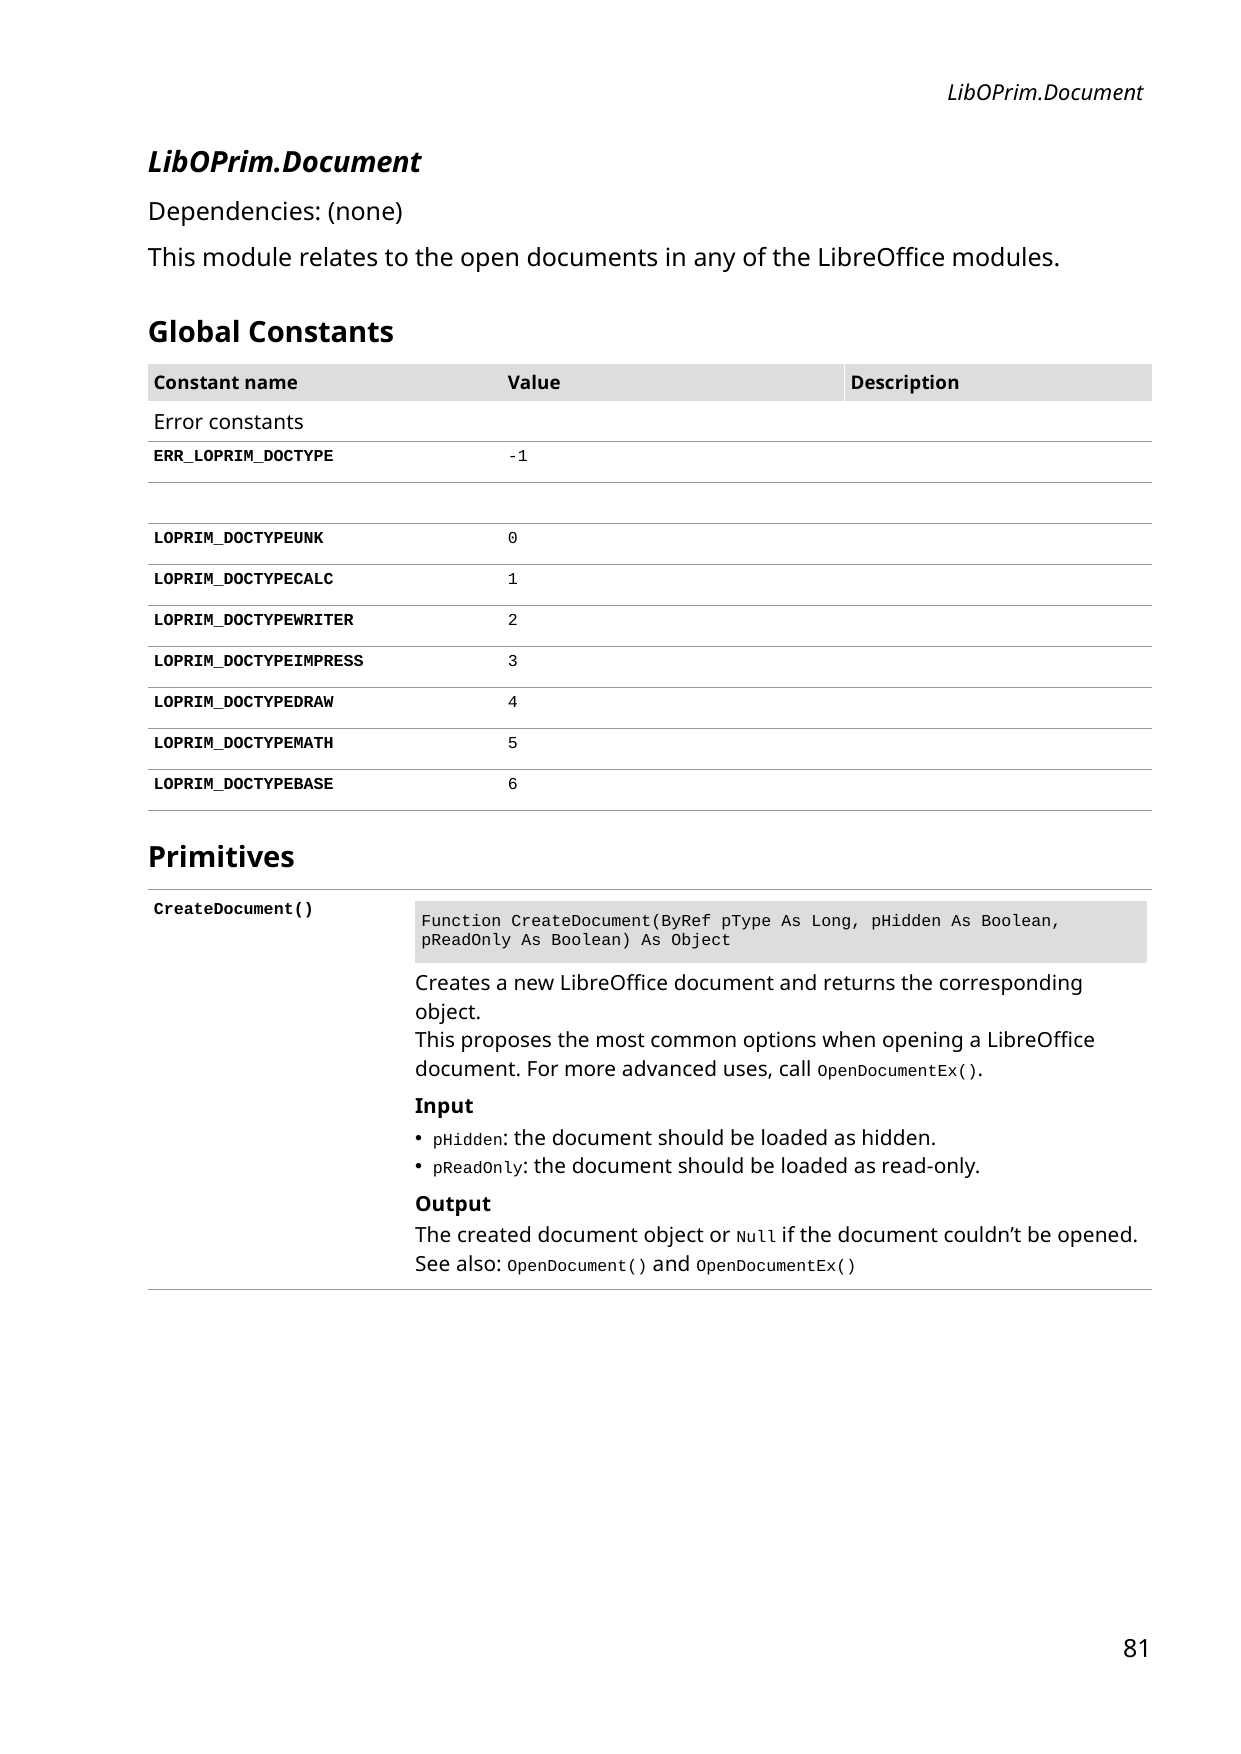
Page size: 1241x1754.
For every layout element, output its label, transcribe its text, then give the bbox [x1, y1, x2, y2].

table_cell 2 [502, 606, 844, 646]
table_cell ERR_LOPRIM_DOCTYPE [148, 442, 502, 482]
table_cell [845, 647, 1152, 687]
table_cell [845, 688, 1152, 728]
table_cell LOPRIM_DOCTYPEMATH [148, 729, 502, 769]
table_cell [845, 524, 1152, 564]
table_cell 0 [502, 524, 844, 564]
table_header Constant name [148, 364, 502, 401]
table_cell 6 [502, 770, 844, 810]
table_cell [845, 565, 1152, 605]
table_cell [148, 483, 1152, 523]
table_header Value [502, 364, 844, 401]
table_cell LOPRIM_DOCTYPEUNK [148, 524, 502, 564]
table_cell Error constants [148, 401, 1152, 441]
table_cell 3 [502, 647, 844, 687]
table_header Function CreateDocument(ByRef pType As Long, pHidden As Boolean, pReadOnly As Boolean) As Object Creates a new LibreOffice document and returns the corresponding object. This proposes the most common options when opening a LibreOffice document. For more advanced uses, call OpenDocumentEx(). Input pHidden: the document should be loaded as hidden. pReadOnly: the document should be loaded as read-only. Output The created document object or Null if the document couldn’t be opened. See also: OpenDocument() and OpenDocumentEx() [409, 890, 1152, 1289]
table_cell LOPRIM_DOCTYPEIMPRESS [148, 647, 502, 687]
subtitle Primitives [148, 836, 1152, 876]
table_cell LOPRIM_DOCTYPECALC [148, 565, 502, 605]
table_cell [845, 442, 1152, 482]
table_cell 1 [502, 565, 844, 605]
table_cell LOPRIM_DOCTYPEDRAW [148, 688, 502, 728]
table_cell [845, 729, 1152, 769]
text Dependencies: (none) [148, 194, 1152, 228]
table_cell [845, 606, 1152, 646]
table_cell [845, 770, 1152, 810]
subtitle Global Constants [148, 312, 1152, 351]
table_cell LOPRIM_DOCTYPEBASE [148, 770, 502, 810]
subtitle LibOPrim.Document [148, 142, 1152, 181]
table_cell LOPRIM_DOCTYPEWRITER [148, 606, 502, 646]
table_cell 5 [502, 729, 844, 769]
table_header Description [845, 364, 1152, 401]
text This module relates to the open documents in any of the LibreOffice modules. [148, 240, 1152, 274]
table_header CreateDocument() [148, 890, 409, 1289]
table_cell 4 [502, 688, 844, 728]
table_cell -1 [502, 442, 844, 482]
